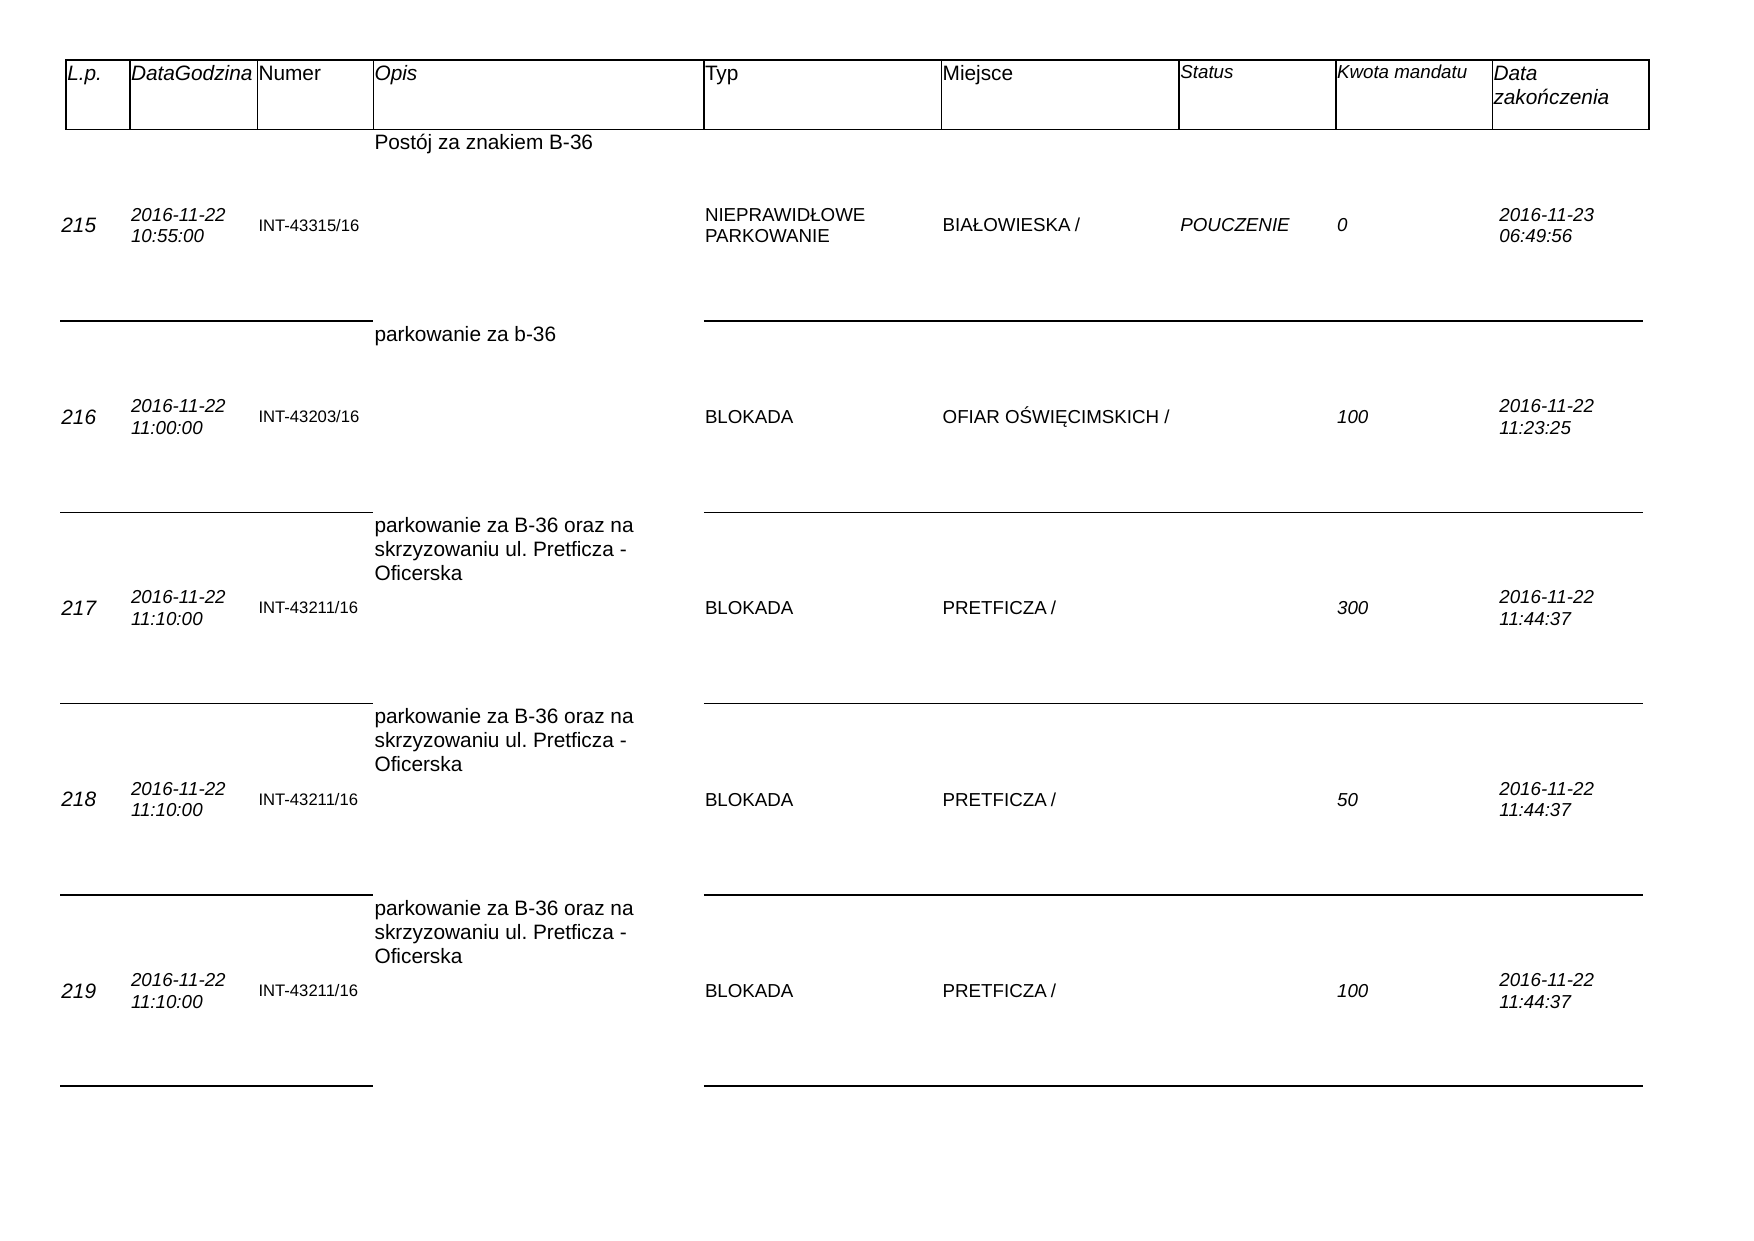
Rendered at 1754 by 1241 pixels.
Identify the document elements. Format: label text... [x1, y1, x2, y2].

table_header Data zakończenia [1493, 61, 1648, 129]
table_cell INT-43211/16 [257, 513, 373, 703]
table_cell 2016-11-22 11:10:00 [130, 704, 257, 894]
table_cell 216 [60, 322, 130, 511]
table_cell 2016-11-22 11:10:00 [130, 513, 257, 703]
table_cell 50 [1336, 704, 1498, 894]
table_cell OFIAR OŚWIĘCIMSKICH / [941, 322, 1179, 511]
table_cell 2016-11-22 11:10:00 [130, 896, 257, 1085]
table_cell 215 [60, 129, 130, 320]
table_cell 2016-11-23 06:49:56 [1498, 130, 1643, 320]
table_header Opis [374, 61, 703, 129]
table_cell [1179, 322, 1336, 511]
table_cell 2016-11-22 10:55:00 [130, 130, 257, 320]
table_cell INT-43203/16 [257, 322, 373, 511]
table_cell 0 [1336, 130, 1498, 320]
table_cell parkowanie za B-36 oraz na skrzyzowaniu ul. Pretficza - Oficerska [373, 511, 704, 703]
table_cell [1643, 130, 1649, 320]
table_cell INT-43211/16 [257, 896, 373, 1085]
table_cell [1643, 320, 1649, 511]
table_cell 217 [60, 513, 130, 703]
table_header L.p. [67, 61, 129, 129]
table_cell BLOKADA [704, 513, 941, 703]
table_cell 100 [1336, 896, 1498, 1085]
table_cell INT-43315/16 [257, 130, 373, 320]
table_cell [1643, 894, 1649, 1085]
table_cell Postój za znakiem B-36 [373, 130, 704, 320]
table_cell 2016-11-22 11:44:37 [1498, 513, 1643, 703]
table_cell 2016-11-22 11:44:37 [1498, 896, 1643, 1085]
table_cell 300 [1336, 513, 1498, 703]
table_cell 2016-11-22 11:44:37 [1498, 704, 1643, 894]
table_cell POUCZENIE [1179, 130, 1336, 320]
table_header DataGodzina [131, 61, 257, 129]
table_cell [1179, 513, 1336, 703]
table_cell [1643, 511, 1649, 703]
table_cell BIAŁOWIESKA / [941, 130, 1179, 320]
table_cell 2016-11-22 11:23:25 [1498, 322, 1643, 511]
table_cell [1179, 896, 1336, 1085]
table_cell [1179, 704, 1336, 894]
table_cell 2016-11-22 11:00:00 [130, 322, 257, 511]
table_header Kwota mandatu [1337, 61, 1492, 129]
table_cell 218 [60, 704, 130, 894]
table_cell parkowanie za b-36 [373, 320, 704, 511]
table_header Status [1180, 61, 1335, 129]
table_cell BLOKADA [704, 704, 941, 894]
table_cell BLOKADA [704, 896, 941, 1085]
table_cell [1643, 703, 1649, 894]
table_cell PRETFICZA / [941, 704, 1179, 894]
table_cell INT-43211/16 [257, 704, 373, 894]
table_header Typ [705, 61, 941, 129]
table_cell parkowanie za B-36 oraz na skrzyzowaniu ul. Pretficza - Oficerska [373, 703, 704, 894]
table_header [60, 59, 65, 129]
table_cell PRETFICZA / [941, 513, 1179, 703]
table_cell PRETFICZA / [941, 896, 1179, 1085]
table_cell BLOKADA [704, 322, 941, 511]
table_cell 219 [60, 896, 130, 1085]
table_header Numer [258, 61, 373, 129]
table_cell NIEPRAWIDŁOWE PARKOWANIE [704, 130, 941, 320]
table_cell 100 [1336, 322, 1498, 511]
table_cell parkowanie za B-36 oraz na skrzyzowaniu ul. Pretficza - Oficerska [373, 894, 704, 1085]
table_header Miejsce [942, 61, 1178, 129]
